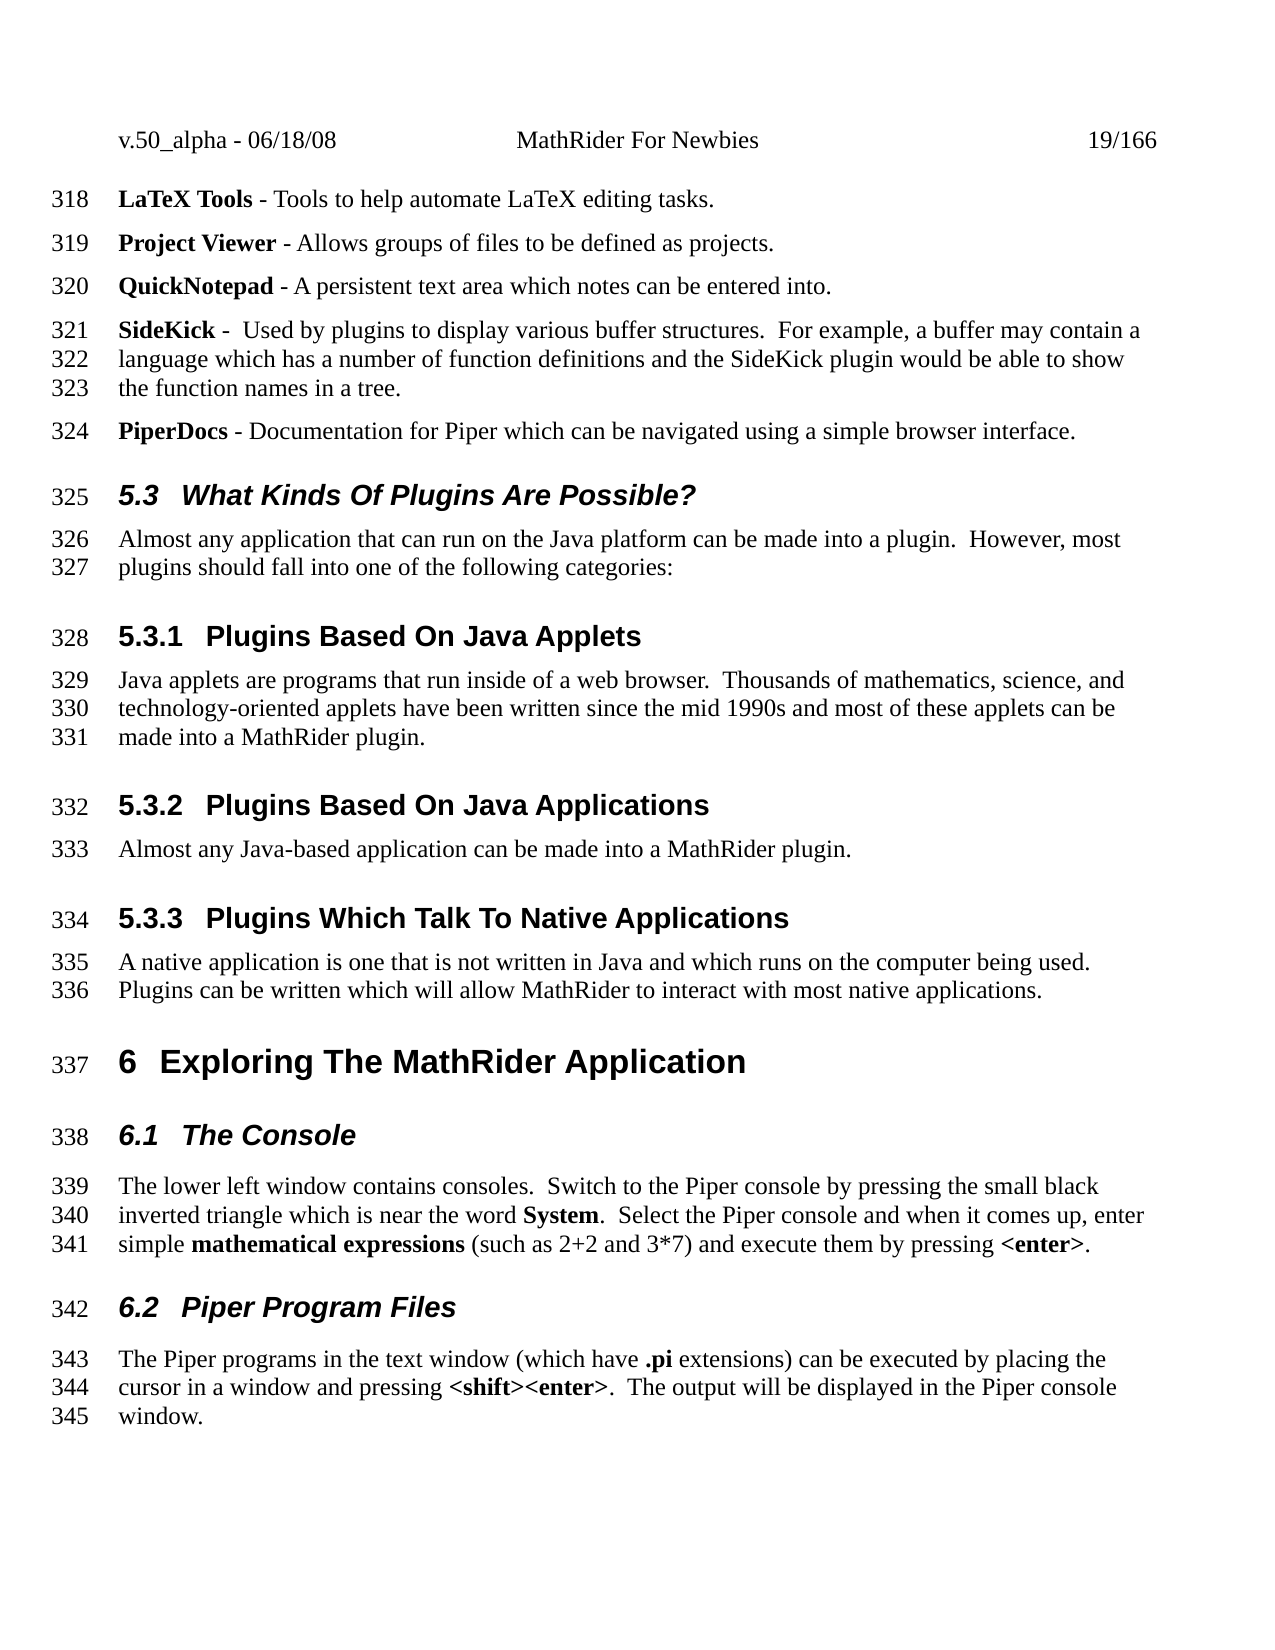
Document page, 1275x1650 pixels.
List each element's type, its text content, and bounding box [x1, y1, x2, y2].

text The Piper programs in the text window (which have .pi extensions) can be executed by placing the cursor in a window and pressing <shift><enter>. The output will be displayed in the Piper console window. [118, 1344, 1157, 1430]
text Java applets are programs that run inside of a web browser. Thousands of mathematics, science, and technology-oriented applets have been written since the mid 1990s and most of these applets can be made into a MathRider plugin. [118, 665, 1157, 751]
subtitle The Console [118, 1118, 1157, 1151]
subtitle Plugins Based On Java Applets [118, 619, 1157, 652]
subtitle Exploring The MathRider Application [118, 1042, 1157, 1080]
text QuickNotepad - A persistent text area which notes can be entered into. [118, 271, 1157, 300]
text LaTeX Tools - Tools to help automate LaTeX editing tasks. [118, 184, 1157, 213]
text PiperDocs - Documentation for Piper which can be navigated using a simple browser interface. [118, 416, 1157, 445]
subtitle What Kinds Of Plugins Are Possible? [118, 478, 1157, 511]
subtitle Plugins Based On Java Applications [118, 788, 1157, 822]
text SideKick - Used by plugins to display various buffer structures. For example, a buffer may contain a language which has a number of function definitions and the SideKick plugin would be able to show the function names in a tree. [118, 315, 1157, 401]
text Almost any application that can run on the Java platform can be made into a plugin. However, most plugins should fall into one of the following categories: [118, 524, 1157, 581]
subtitle Plugins Which Talk To Native Applications [118, 901, 1157, 934]
text Almost any Java-based application can be made into a MathRider plugin. [118, 834, 1157, 863]
text Project Viewer - Allows groups of files to be defined as projects. [118, 228, 1157, 256]
text The lower left window contains consoles. Switch to the Piper console by pressing the small black inverted triangle which is near the word System. Select the Piper console and when it comes up, enter simple mathematical expressions (such as 2+2 and 3*7) and execute them by pressing <enter>. [118, 1171, 1157, 1258]
text A native application is one that is not written in Java and which runs on the computer being used. Plugins can be written which will allow MathRider to interact with most native applications. [118, 947, 1157, 1004]
subtitle Piper Program Files [118, 1290, 1157, 1324]
